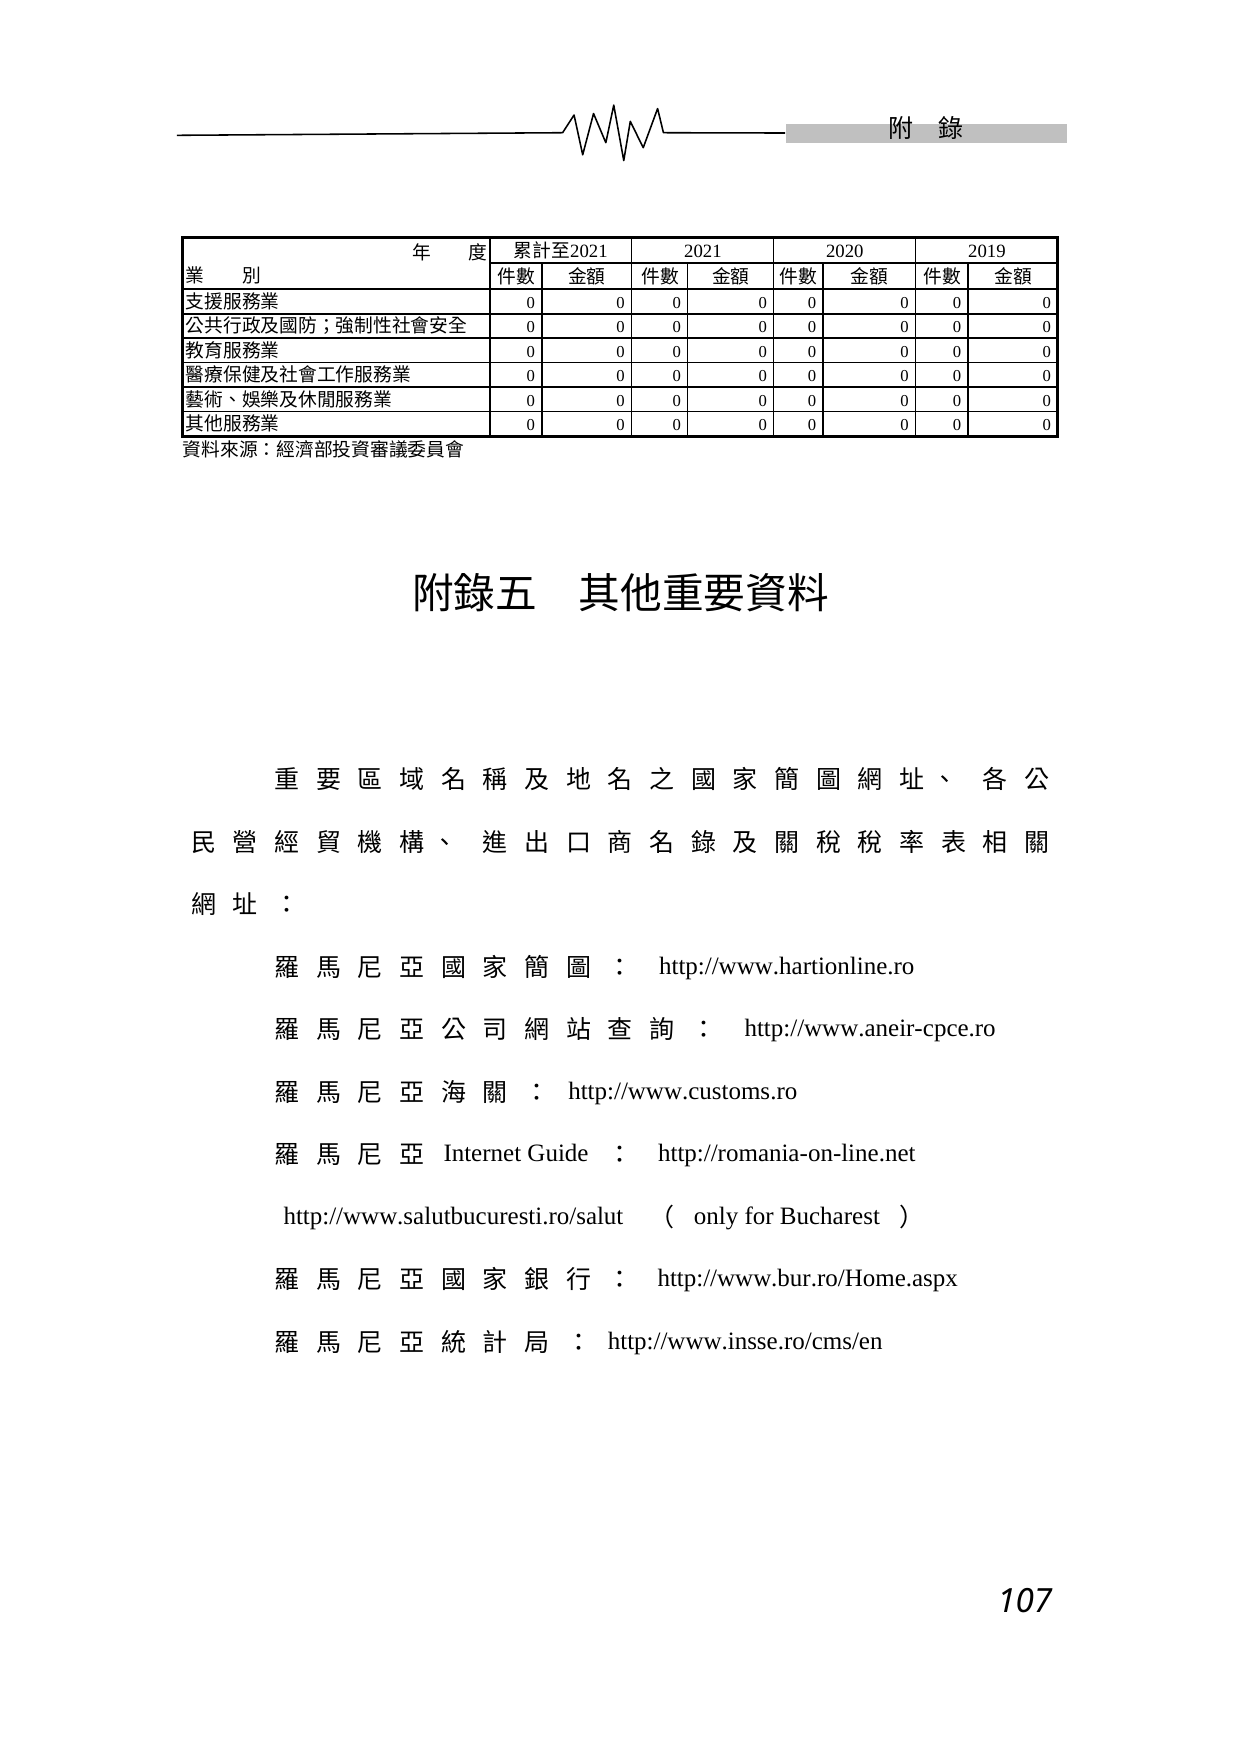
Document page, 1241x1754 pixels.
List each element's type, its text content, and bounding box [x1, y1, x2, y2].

table_cell 金額 [688, 264, 773, 288]
table_cell 0 [969, 388, 1056, 411]
table_cell 金額 [543, 264, 631, 288]
text http://www.salutbucuresti.ro/salut（only for Bucharest） [183, 1174, 1058, 1236]
table_cell 0 [543, 290, 631, 313]
table_cell 0 [491, 290, 541, 313]
table_cell 0 [774, 388, 822, 411]
table_cell 金額 [969, 264, 1056, 288]
table_cell 0 [774, 339, 822, 362]
table_cell 0 [543, 412, 631, 435]
table_cell 0 [916, 339, 967, 362]
table_cell 0 [824, 315, 915, 337]
table_header 2021 [632, 239, 773, 262]
table_cell 0 [688, 363, 773, 386]
table_cell 0 [969, 339, 1056, 362]
table_cell 藝術、娛樂及休閒服務業 [184, 388, 489, 411]
table_cell 0 [491, 315, 541, 337]
table_cell 0 [774, 363, 822, 386]
table_cell 0 [491, 388, 541, 411]
table_cell 0 [632, 388, 687, 411]
text 羅馬尼亞公司網站查詢：http://www.aneir-cpce.ro [183, 986, 1058, 1049]
table_cell 0 [632, 290, 687, 313]
table_cell 0 [632, 339, 687, 362]
table_cell 0 [774, 290, 822, 313]
table_cell 件數 [774, 264, 822, 288]
table_cell 0 [688, 412, 773, 435]
table_cell 0 [824, 363, 915, 386]
text 羅馬尼亞Internet Guide：http://romania-on-line.net [183, 1111, 1058, 1174]
table_cell 0 [916, 388, 967, 411]
table_cell 0 [688, 290, 773, 313]
table_cell 公共行政及國防；強制性社會安全 [184, 315, 489, 337]
table_cell 0 [632, 315, 687, 337]
text 羅馬尼亞海關：http://www.customs.ro [183, 1049, 1058, 1111]
table_cell 0 [916, 363, 967, 386]
table_cell 0 [543, 339, 631, 362]
table_cell 0 [916, 290, 967, 313]
text 羅馬尼亞國家銀行：http://www.bur.ro/Home.aspx [183, 1236, 1058, 1299]
table_cell 0 [543, 315, 631, 337]
table_cell 0 [969, 290, 1056, 313]
table_cell 件數 [632, 264, 687, 288]
table_cell 0 [632, 363, 687, 386]
text 羅馬尼亞國家簡圖：http://www.hartionline.ro [183, 924, 1058, 986]
table_cell 件數 [916, 264, 967, 288]
table_cell 0 [688, 339, 773, 362]
table_header 2020 [774, 239, 915, 262]
table_cell 件數 [491, 264, 541, 288]
table_cell 0 [916, 315, 967, 337]
text 資料來源：經濟部投資審議委員會 [183, 438, 1058, 461]
text 附錄五 其他重要資料 [183, 549, 1058, 611]
table_cell 0 [543, 388, 631, 411]
table_cell 0 [824, 388, 915, 411]
table_header 2019 [916, 239, 1056, 262]
table_cell 0 [491, 412, 541, 435]
table_cell 0 [824, 290, 915, 313]
table_cell 0 [543, 363, 631, 386]
table_cell 0 [824, 339, 915, 362]
table_cell 0 [491, 339, 541, 362]
table_cell 金額 [824, 264, 915, 288]
table_cell 0 [969, 315, 1056, 337]
table_cell 0 [632, 412, 687, 435]
table_cell 醫療保健及社會工作服務業 [184, 363, 489, 386]
table_cell 0 [491, 363, 541, 386]
table_cell 其他服務業 [184, 412, 489, 435]
table_cell 0 [774, 315, 822, 337]
table_cell 0 [774, 412, 822, 435]
table_cell 0 [916, 412, 967, 435]
table_header 累計至2021 [491, 239, 631, 262]
table_cell 0 [688, 388, 773, 411]
text 重要區域名稱及地名之國家簡圖網址、各公民營經貿機構、進出口商名錄及關稅稅率表相關網址： [183, 736, 1058, 924]
table_cell 0 [824, 412, 915, 435]
table_cell 0 [969, 363, 1056, 386]
table_cell 0 [688, 315, 773, 337]
table_cell 0 [969, 412, 1056, 435]
table_header 年 度 業 別 [184, 239, 489, 288]
text 羅馬尼亞統計局：http://www.insse.ro/cms/en [183, 1299, 1058, 1361]
table_cell 支援服務業 [184, 290, 489, 313]
table_cell 教育服務業 [184, 339, 489, 362]
